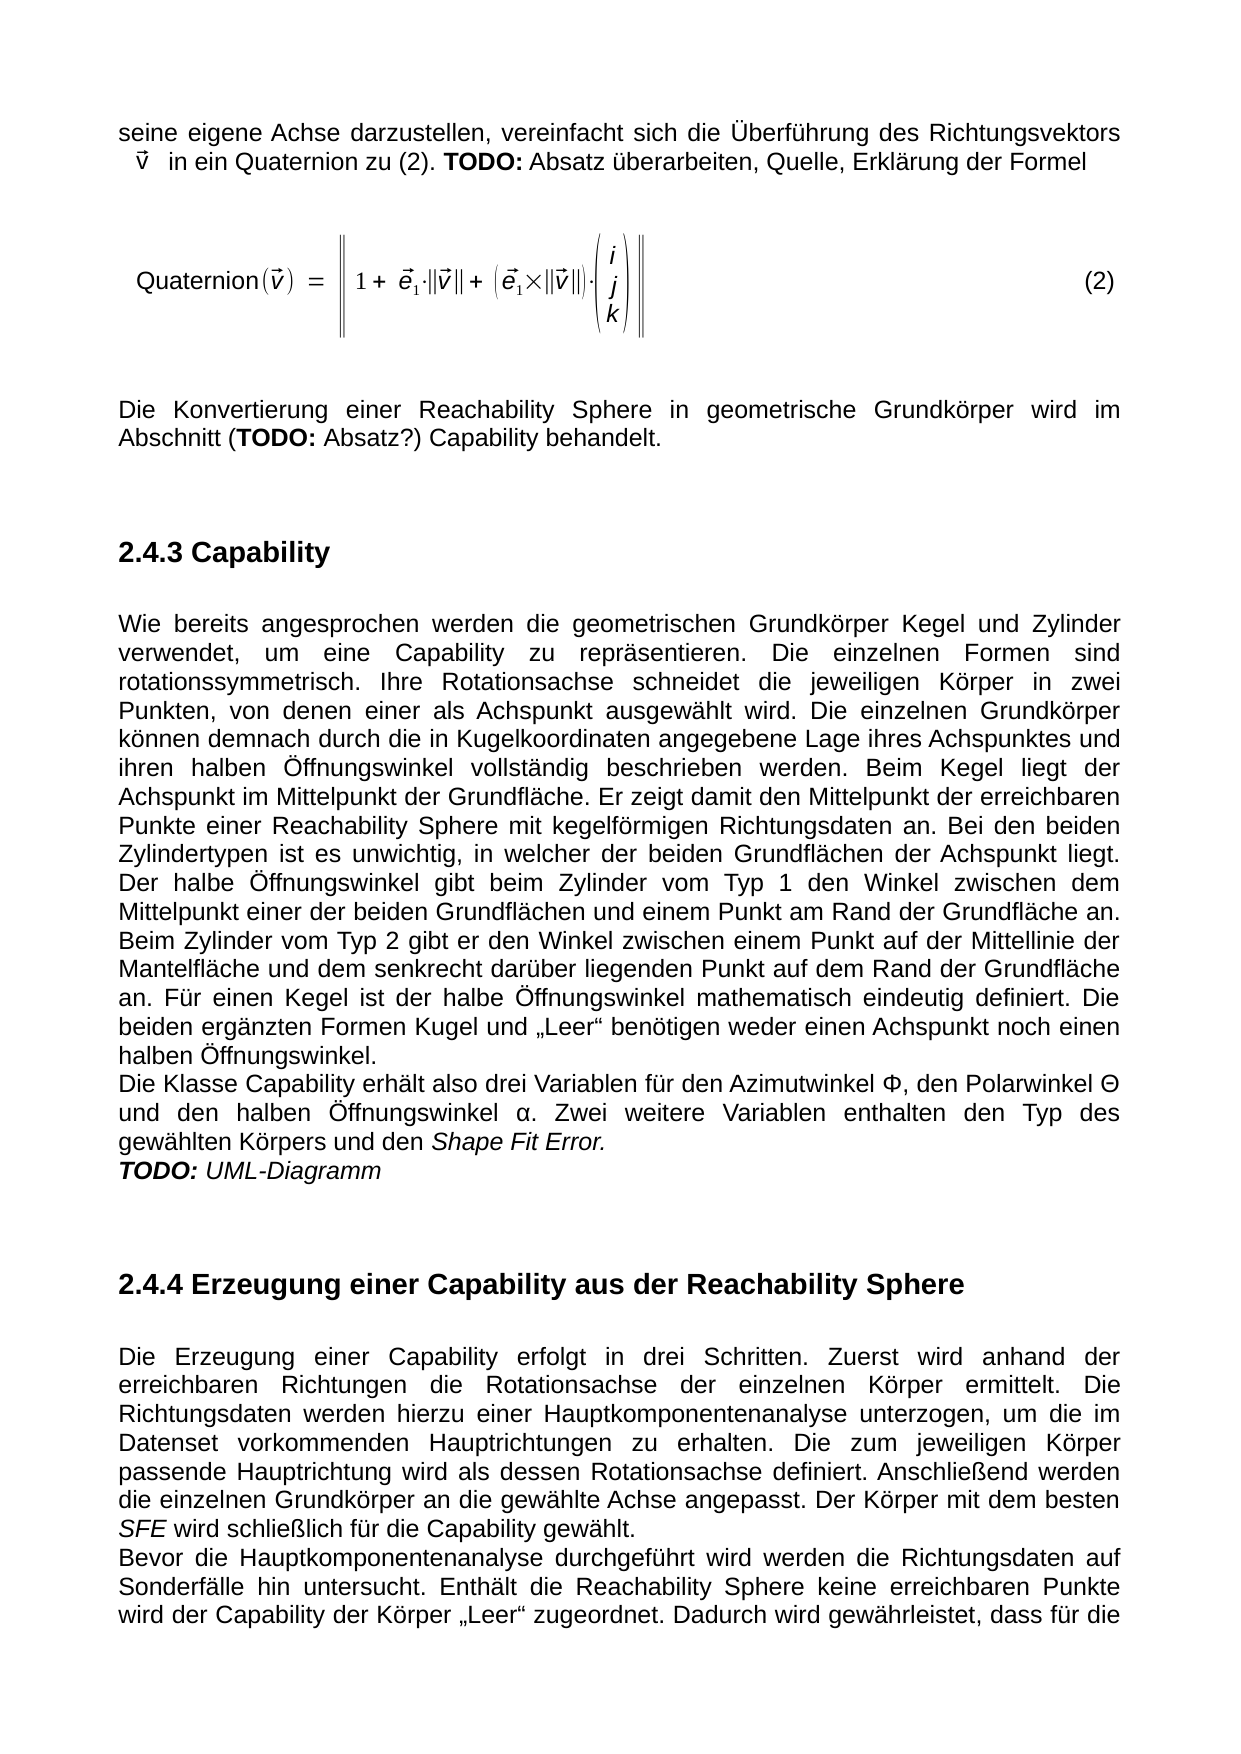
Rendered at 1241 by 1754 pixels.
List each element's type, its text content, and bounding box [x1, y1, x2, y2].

text Die Erzeugung einer Capability erfolgt in drei Schritten. Zuerst wird anhand der erreichbaren Richtungen die Rotationsachse der einzelnen Körper ermittelt. Die Richtungsdaten werden hierzu einer Hauptkomponentenanalyse unterzogen, um die im Datenset vorkommenden Hauptrichtungen zu erhalten. Die zum jeweiligen Körper passende Hauptrichtung wird als dessen Rotationsachse definiert. Anschließend werden die einzelnen Grundkörper an die gewählte Achse angepasst. Der Körper mit dem besten SFE wird schließlich für die Capability gewählt. [118, 1342, 1122, 1543]
text (2) [118, 233, 1122, 337]
text Die Klasse Capability erhält also drei Variablen für den Azimutwinkel Φ, den Polarwinkel Θ und den halben Öffnungswinkel α. Zwei weitere Variablen enthalten den Typ des gewählten Körpers und den Shape Fit Error. [118, 1069, 1122, 1156]
text TODO: UML-Diagramm [118, 1156, 1122, 1184]
text Wie bereits angesprochen werden die geometrischen Grundkörper Kegel und Zylinder verwendet, um eine Capability zu repräsentieren. Die einzelnen Formen sind rotationssymmetrisch. Ihre Rotationsachse schneidet die jeweiligen Körper in zwei Punkten, von denen einer als Achspunkt ausgewählt wird. Die einzelnen Grundkörper können demnach durch die in Kugelkoordinaten angegebene Lage ihres Achspunktes und ihren halben Öffnungswinkel vollständig beschrieben werden. Beim Kegel liegt der Achspunkt im Mittelpunkt der Grundfläche. Er zeigt damit den Mittelpunkt der erreichbaren Punkte einer Reachability Sphere mit kegelförmigen Richtungsdaten an. Bei den beiden Zylindertypen ist es unwichtig, in welcher der beiden Grundflächen der Achspunkt liegt. Der halbe Öffnungswinkel gibt beim Zylinder vom Typ 1 den Winkel zwischen dem Mittelpunkt einer der beiden Grundflächen und einem Punkt am Rand der Grundfläche an. Beim Zylinder vom Typ 2 gibt er den Winkel zwischen einem Punkt auf der Mittellinie der Mantelfläche und dem senkrecht darüber liegenden Punkt auf dem Rand der Grundfläche an. Für einen Kegel ist der halbe Öffnungswinkel mathematisch eindeutig definiert. Die beiden ergänzten Formen Kugel und „Leer“ benötigen weder einen Achspunkt noch einen halben Öffnungswinkel. [118, 609, 1122, 1069]
text seine eigene Achse darzustellen, vereinfacht sich die Überführung des Richtungsvektors in ein Quaternion zu (2). TODO: Absatz überarbeiten, Quelle, Erklärung der Formel [118, 118, 1122, 176]
subtitle 2.4.3 Capability [118, 535, 1122, 568]
subtitle 2.4.4 Erzeugung einer Capability aus der Reachability Sphere [118, 1267, 1122, 1301]
text Die Konvertierung einer Reachability Sphere in geometrische Grundkörper wird im Abschnitt (TODO: Absatz?) Capability behandelt. [118, 395, 1122, 452]
text Bevor die Hauptkomponentenanalyse durchgeführt wird werden die Richtungsdaten auf Sonderfälle hin untersucht. Enthält die Reachability Sphere keine erreichbaren Punkte wird der Capability der Körper „Leer“ zugeordnet. Dadurch wird gewährleistet, dass für die [118, 1543, 1122, 1629]
